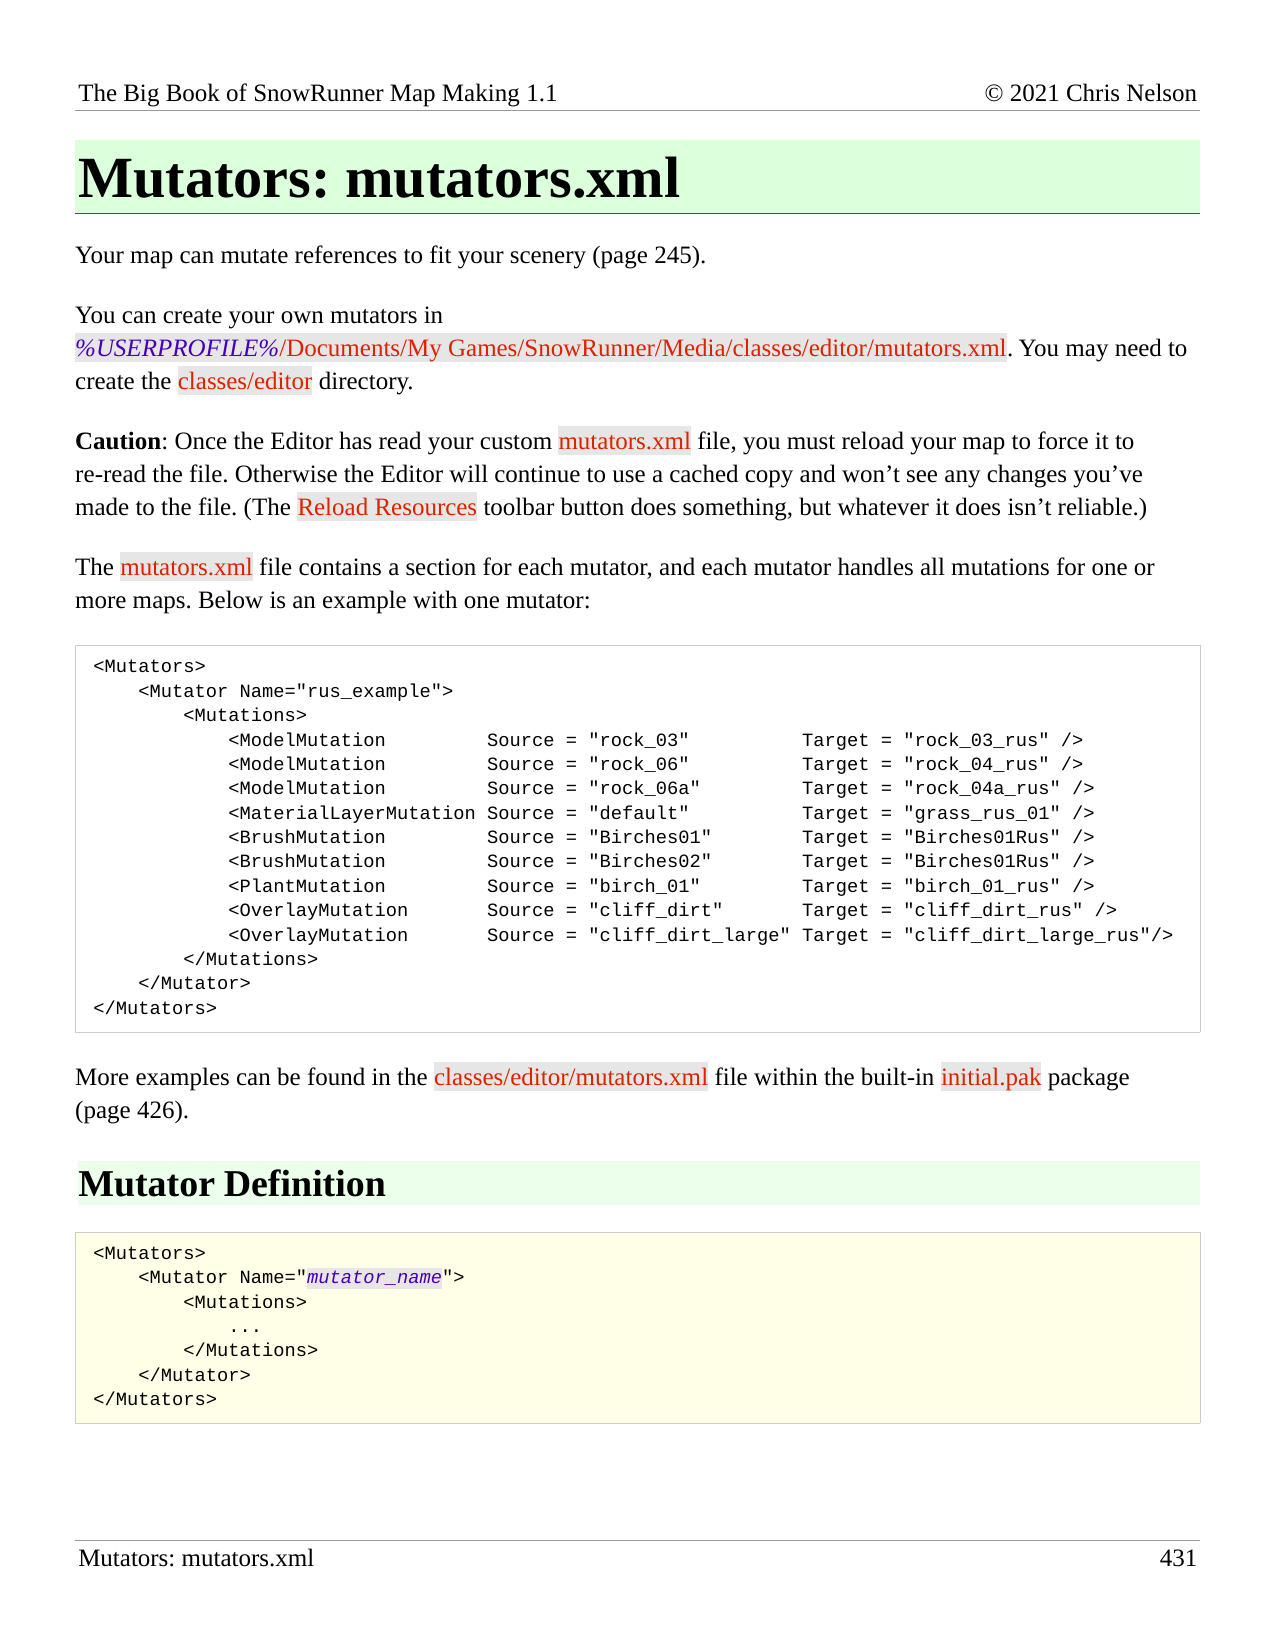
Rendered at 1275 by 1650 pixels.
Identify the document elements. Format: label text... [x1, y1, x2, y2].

subtitle Mutators: mutators.xml [75, 140, 1200, 213]
text <Mutators> [76, 1233, 1200, 1256]
text </Mutator> [76, 962, 1200, 986]
text </Mutations> [76, 1329, 1200, 1353]
text <Mutator Name="rus_example"> [76, 669, 1200, 694]
text ... [76, 1305, 1200, 1329]
text Caution: Once the Editor has read your custom mutators.xml file, you must reload your map to force it to re‑read the file. Otherwise the Editor will continue to use a cached copy and won’t see any changes you’ve made to the file. (The Reload Resources toolbar button does something, but whatever it does isn’t reliable.) [75, 426, 1200, 521]
subtitle Mutator Definition [78, 1161, 1200, 1205]
text The mutators.xml file contains a section for each mutator, and each mutator handles all mutations for one or more maps. Below is an example with one mutator: [75, 552, 1200, 614]
text </Mutations> [76, 938, 1200, 962]
text You can create your own mutators in %USERPROFILE%/Documents/My Games/SnowRunner/Media/classes/editor/mutators.xml. You may need to create the classes/editor directory. [75, 300, 1200, 395]
text </Mutators> [76, 1378, 1200, 1423]
text <OverlayMutation Source = "cliff_dirt_large" Target = "cliff_dirt_large_rus"/> [76, 913, 1200, 938]
text More examples can be found in the classes/editor/mutators.xml file within the built-in initial.pak package (page 426). [75, 1062, 1200, 1124]
text <OverlayMutation Source = "cliff_dirt" Target = "cliff_dirt_rus" /> [76, 889, 1200, 913]
text <MaterialLayerMutation Source = "default" Target = "grass_rus_01" /> [76, 791, 1200, 816]
text <BrushMutation Source = "Birches02" Target = "Birches01Rus" /> [76, 840, 1200, 864]
text <BrushMutation Source = "Birches01" Target = "Birches01Rus" /> [76, 816, 1200, 840]
text <Mutations> [76, 694, 1200, 718]
text </Mutator> [76, 1353, 1200, 1378]
text <Mutator Name="mutator_name"> [76, 1256, 1200, 1280]
text <ModelMutation Source = "rock_06a" Target = "rock_04a_rus" /> [76, 767, 1200, 791]
text </Mutators> [76, 986, 1200, 1032]
text <ModelMutation Source = "rock_06" Target = "rock_04_rus" /> [76, 743, 1200, 767]
text <Mutations> [76, 1280, 1200, 1305]
text Your map can mutate references to fit your scenery (page 245). [75, 240, 1200, 269]
text <ModelMutation Source = "rock_03" Target = "rock_03_rus" /> [76, 718, 1200, 743]
text <PlantMutation Source = "birch_01" Target = "birch_01_rus" /> [76, 864, 1200, 889]
text <Mutators> [76, 646, 1200, 669]
